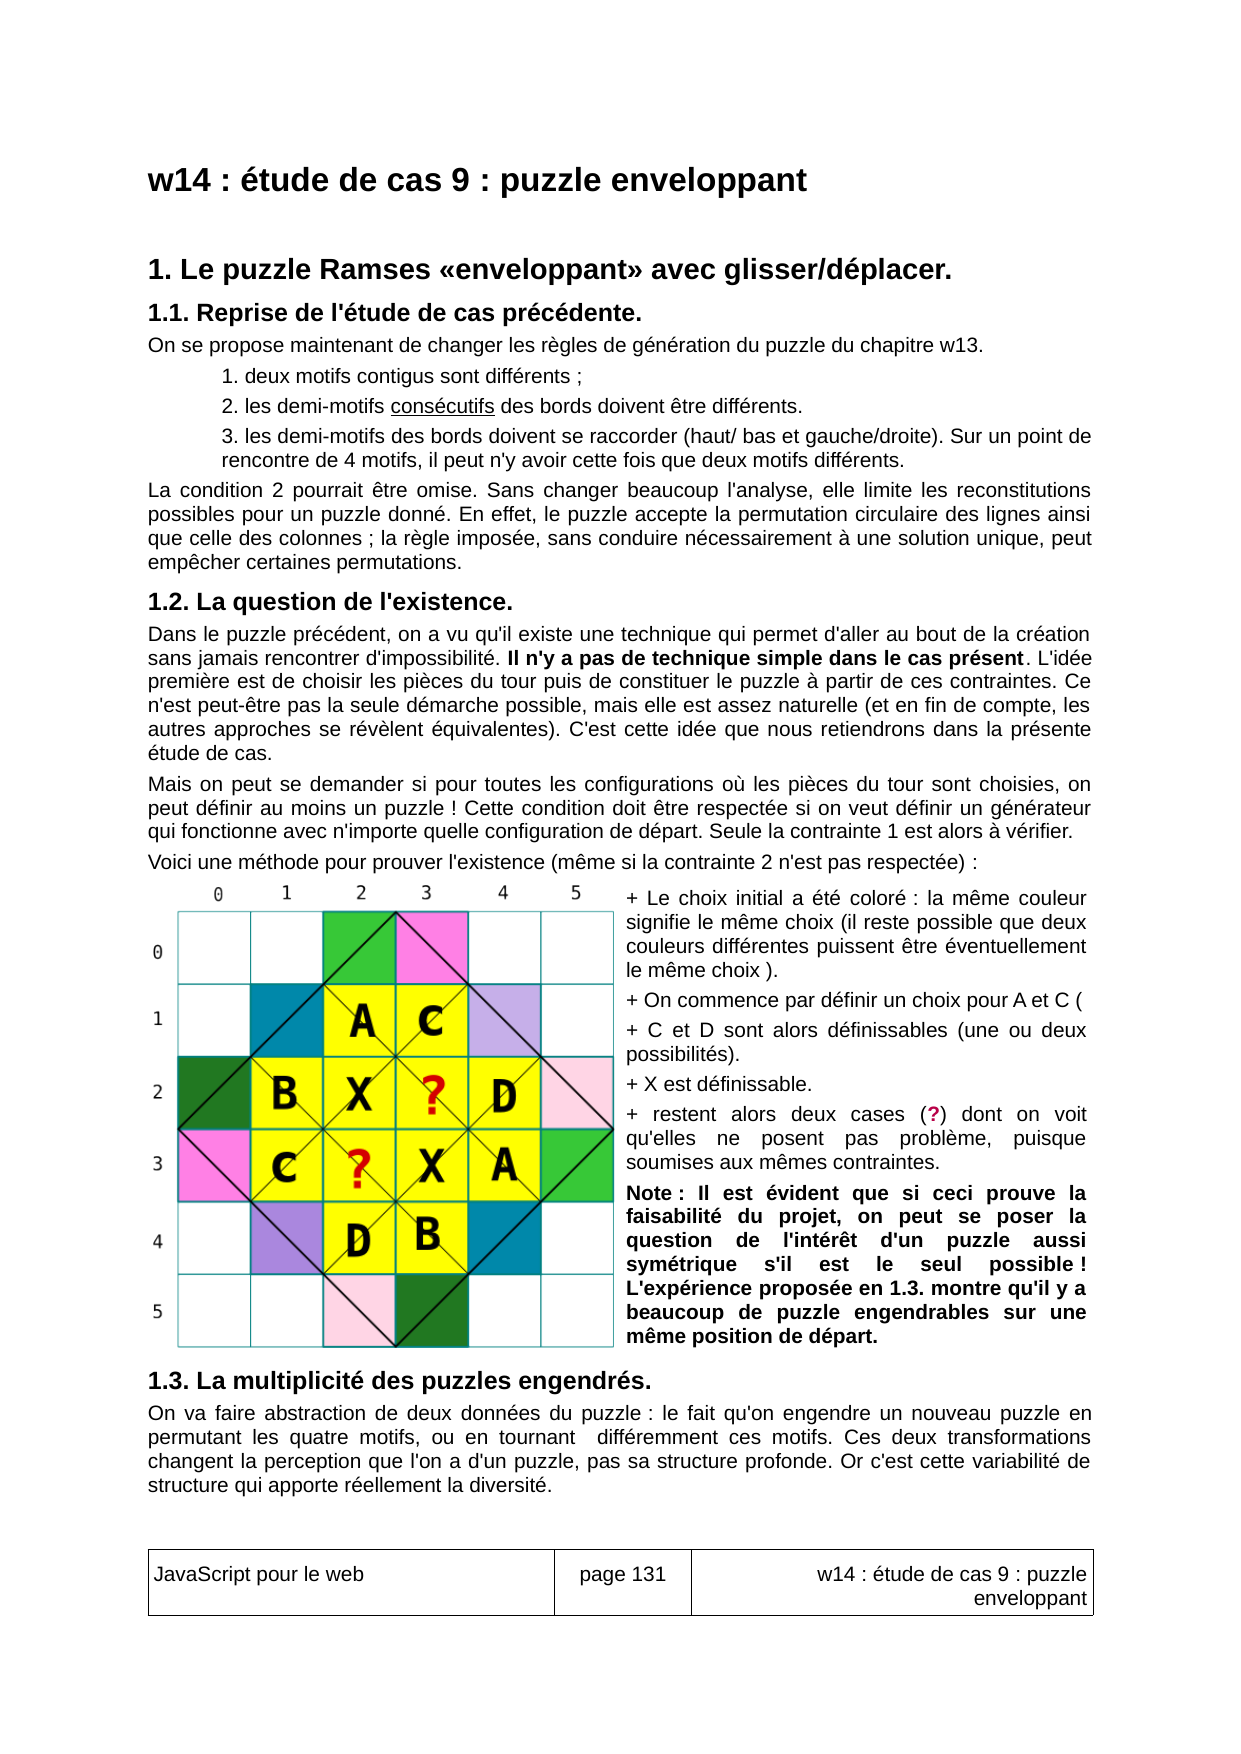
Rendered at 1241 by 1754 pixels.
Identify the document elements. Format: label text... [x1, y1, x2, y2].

text 1. deux motifs contigus sont différents ; [221, 363, 1093, 387]
subtitle 1.2. La question de l'existence. [148, 586, 1093, 615]
text La condition 2 pourrait être omise. Sans changer beaucoup l'analyse, elle limite les reconstitutions possibles pour un puzzle donné. En effet, le puzzle accepte la permutation circulaire des lignes ainsi que celle des colonnes ; la règle imposée, sans conduire nécessairement à une solution unique, peut empêcher certaines permutations. [148, 478, 1093, 574]
subtitle 1.3. La multiplicité des puzzles engendrés. [148, 1366, 1093, 1395]
subtitle 1.1. Reprise de l'étude de cas précédente. [148, 298, 1093, 327]
table_header [148, 874, 620, 1354]
text On se propose maintenant de changer les règles de génération du puzzle du chapitre w13. [148, 333, 1093, 357]
subtitle 1. Le puzzle Ramses «enveloppant» avec glisser/déplacer. [148, 252, 1093, 286]
text 2. les demi-motifs consécutifs des bords doivent être différents. [221, 394, 1093, 418]
text 3. les demi-motifs des bords doivent se raccorder (haut/ bas et gauche/droite). Sur un point de rencontre de 4 motifs, il peut n'y avoir cette fois que deux motifs différents. [221, 424, 1093, 472]
text Mais on peut se demander si pour toutes les configurations où les pièces du tour sont choisies, on peut définir au moins un puzzle ! Cette condition doit être respectée si on veut définir un générateur qui fonctionne avec n'importe quelle configuration de départ. Seule la contrainte 1 est alors à vérifier. [148, 771, 1093, 843]
table_header + Le choix initial a été coloré : la même couleur signifie le même choix (il reste possible que deux couleurs différentes puissent être éventuellement le même choix ). + On commence par définir un choix pour A et C ( + C et D sont alors définissables (une ou deux possibilités). + X est définissable. + restent alors deux cases (?) dont on voit qu'elles ne posent pas problème, puisque soumises aux mêmes contraintes. Note : Il est évident que si ceci prouve la faisabilité du projet, on peut se poser la question de l'intérêt d'un puzzle aussi symétrique s'il est le seul possible ! L'expérience proposée en 1.3. montre qu'il y a beaucoup de puzzle engendrables sur une même position de départ. [620, 874, 1093, 1354]
text Voici une méthode pour prouver l'existence (même si la contrainte 2 n'est pas respectée) : [148, 849, 1093, 873]
picture [153, 885, 615, 1348]
subtitle w14 : étude de cas 9 : puzzle enveloppant [148, 160, 1093, 198]
text Dans le puzzle précédent, on a vu qu'il existe une technique qui permet d'aller au bout de la création sans jamais rencontrer d'impossibilité. Il n'y a pas de technique simple dans le cas présent. L'idée première est de choisir les pièces du tour puis de constituer le puzzle à partir de ces contraintes. Ce n'est peut-être pas la seule démarche possible, mais elle est assez naturelle (et en fin de compte, les autres approches se révèlent équivalentes). C'est cette idée que nous retiendrons dans la présente étude de cas. [148, 621, 1093, 765]
text On va faire abstraction de deux données du puzzle : le fait qu'on engendre un nouveau puzzle en permutant les quatre motifs, ou en tournant différemment ces motifs. Ces deux transformations changent la perception que l'on a d'un puzzle, pas sa structure profonde. Or c'est cette variabilité de structure qui apporte réellement la diversité. [148, 1401, 1093, 1497]
